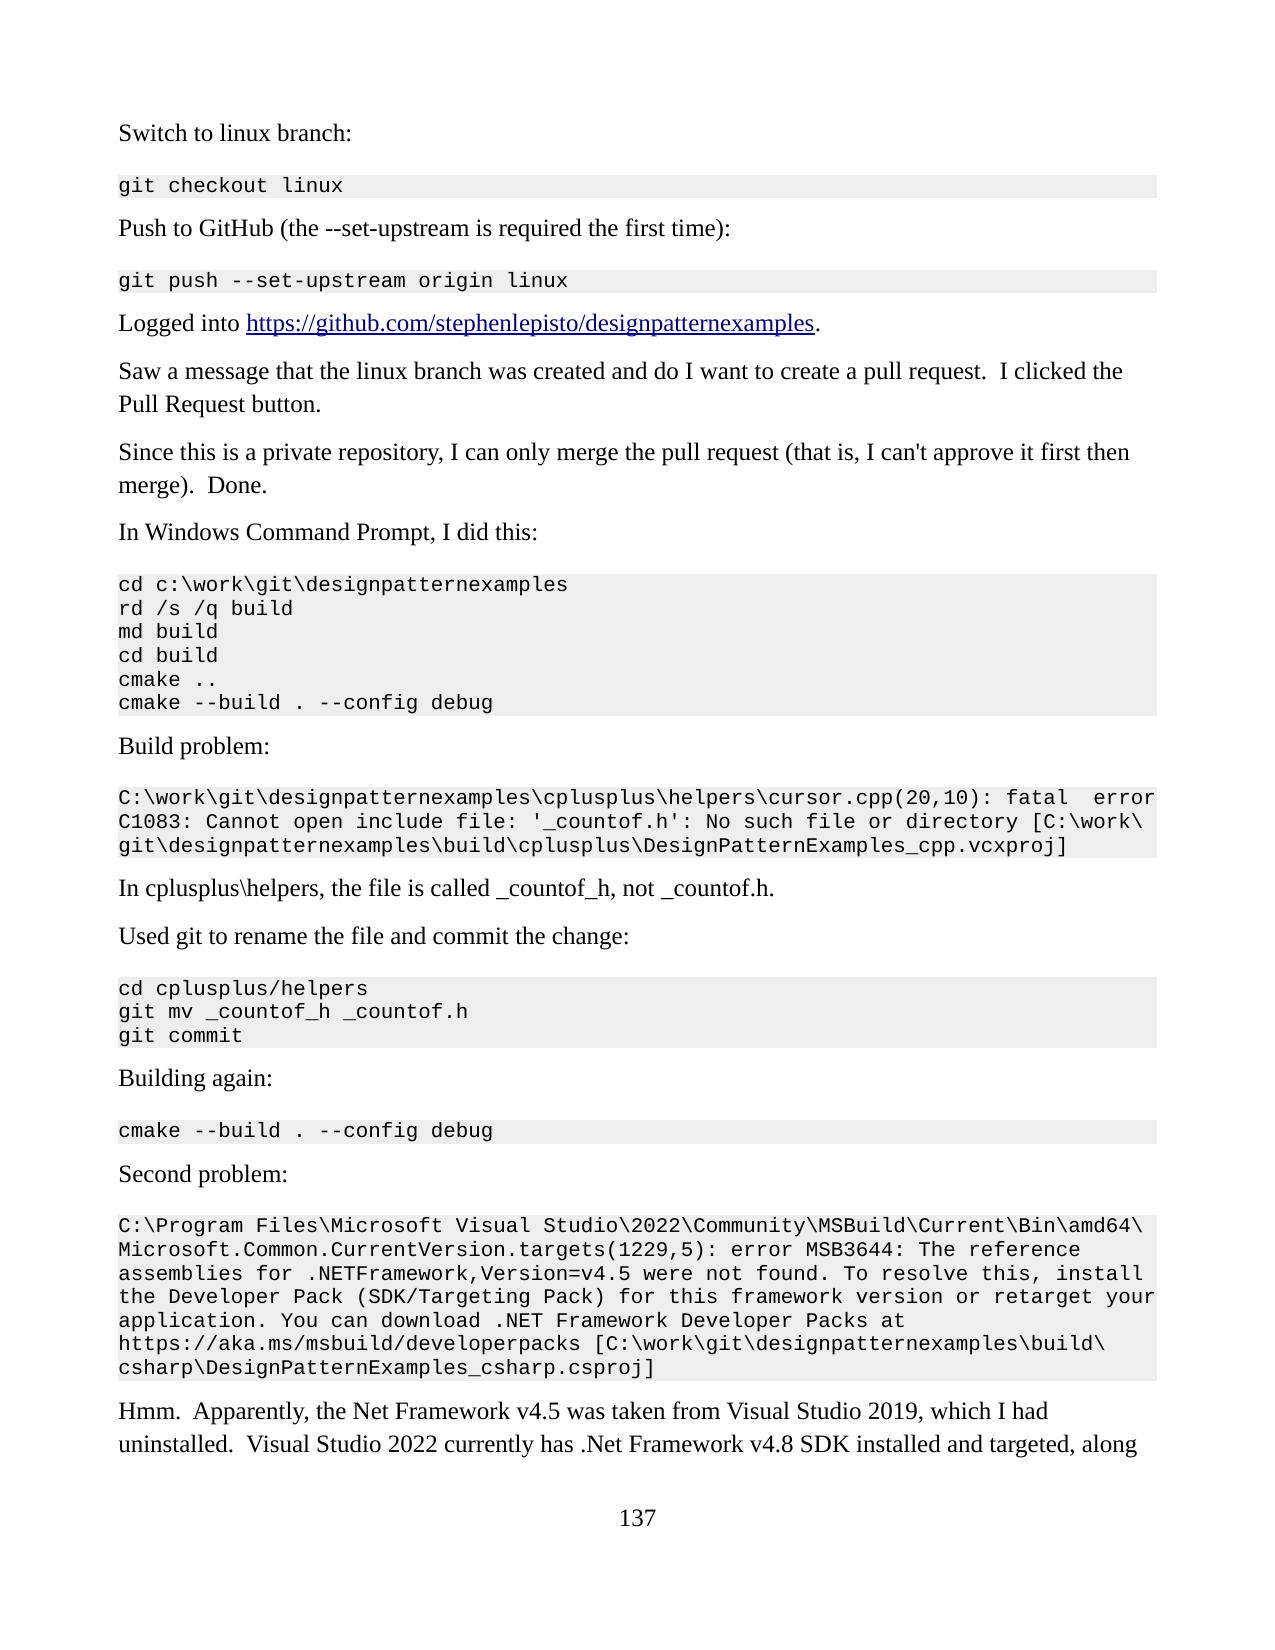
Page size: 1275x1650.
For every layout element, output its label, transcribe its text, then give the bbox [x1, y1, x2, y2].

text Second problem: [118, 1159, 1157, 1187]
text cmake --build . --config debug [118, 1120, 1157, 1144]
text cd cplusplus/helpers [118, 977, 1157, 1001]
text rd /s /q build [118, 598, 1157, 621]
text Since this is a private repository, I can only merge the pull request (that is, I can't approve it first then merge). Done. [118, 437, 1157, 498]
text git checkout linux [118, 175, 1157, 198]
text Switch to linux branch: [118, 118, 1157, 147]
text Building again: [118, 1063, 1157, 1092]
text Saw a message that the linux branch was created and do I want to create a pull request. I clicked the Pull Request button. [118, 356, 1157, 418]
text git push --set-upstream origin linux [118, 270, 1157, 293]
text Build problem: [118, 731, 1157, 759]
text In Windows Command Prompt, I did this: [118, 517, 1157, 546]
text Push to GitHub (the --set-upstream is required the first time): [118, 213, 1157, 242]
text Hmm. Apparently, the Net Framework v4.5 was taken from Visual Studio 2019, which I had uninstalled. Visual Studio 2022 currently has .Net Framework v4.8 SDK installed and targeted, along [118, 1396, 1157, 1457]
text cd build [118, 645, 1157, 668]
text cmake .. [118, 668, 1157, 692]
text git mv _countof_h _countof.h [118, 1001, 1157, 1025]
text C:\Program Files\Microsoft Visual Studio\2022\Community\MSBuild\Current\Bin\amd64\Microsoft.Common.CurrentVersion.targets(1229,5): error MSB3644: The reference assemblies for .NETFramework,Version=v4.5 were not found. To resolve this, install the Developer Pack (SDK/Targeting Pack) for this framework version or retarget your application. You can download .NET Framework Developer Packs at https://aka.ms/msbuild/developerpacks [C:\work\git\designpatternexamples\build\csharp\DesignPatternExamples_csharp.csproj] [118, 1215, 1157, 1381]
text cmake --build . --config debug [118, 692, 1157, 716]
text In cplusplus\helpers, the file is called _countof_h, not _countof.h. [118, 873, 1157, 902]
text Logged into https://github.com/stephenlepisto/designpatternexamples. [118, 308, 1157, 337]
text C:\work\git\designpatternexamples\cplusplus\helpers\cursor.cpp(20,10): fatal error C1083: Cannot open include file: '_countof.h': No such file or directory [C:\work\git\designpatternexamples\build\cplusplus\DesignPatternExamples_cpp.vcxproj] [118, 787, 1157, 858]
text md build [118, 621, 1157, 645]
text Used git to rename the file and commit the change: [118, 921, 1157, 950]
text git commit [118, 1025, 1157, 1048]
text cd c:\work\git\designpatternexamples [118, 574, 1157, 598]
